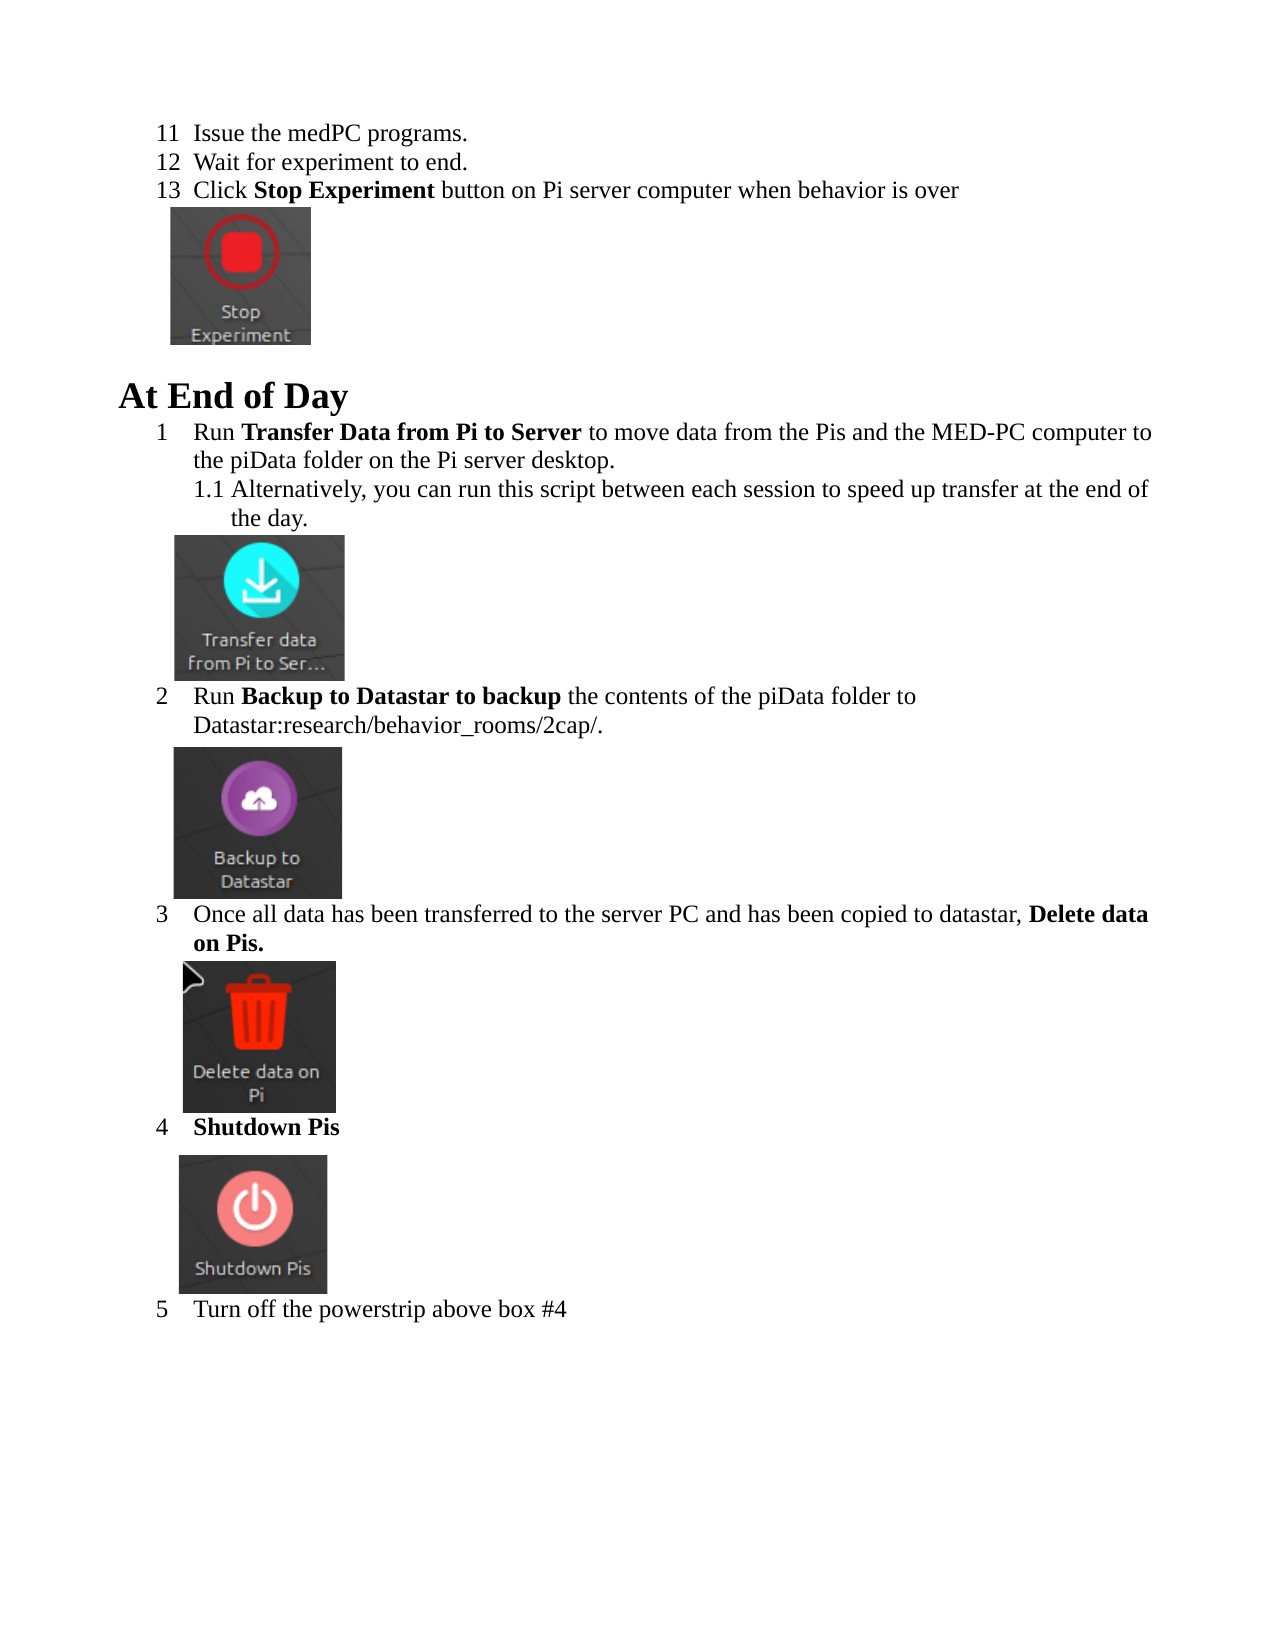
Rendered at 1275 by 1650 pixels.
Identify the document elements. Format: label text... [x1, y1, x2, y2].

list Alternatively, you can run this script between each session to speed up transfer at the end of the day. [193, 474, 1157, 532]
list Run Backup to Datastar to backup the contents of the piData folder to Datastar:research/behavior_rooms/2cap/. [156, 532, 1157, 738]
text At End of Day [118, 374, 1157, 417]
list Issue the medPC programs. [156, 118, 1157, 147]
list Run Transfer Data from Pi to Server to move data from the Pis and the MED-PC computer to the piData folder on the Pi server desktop. [156, 417, 1157, 474]
list Click Stop Experiment button on Pi server computer when behavior is over [156, 176, 1157, 204]
list Once all data has been transferred to the server PC and has been copied to datastar, Delete data on Pis. [156, 738, 1157, 957]
list Wait for experiment to end. [156, 147, 1157, 176]
list Turn off the powerstrip above box #4 [156, 1141, 1157, 1323]
list Shutdown Pis [156, 957, 1157, 1141]
